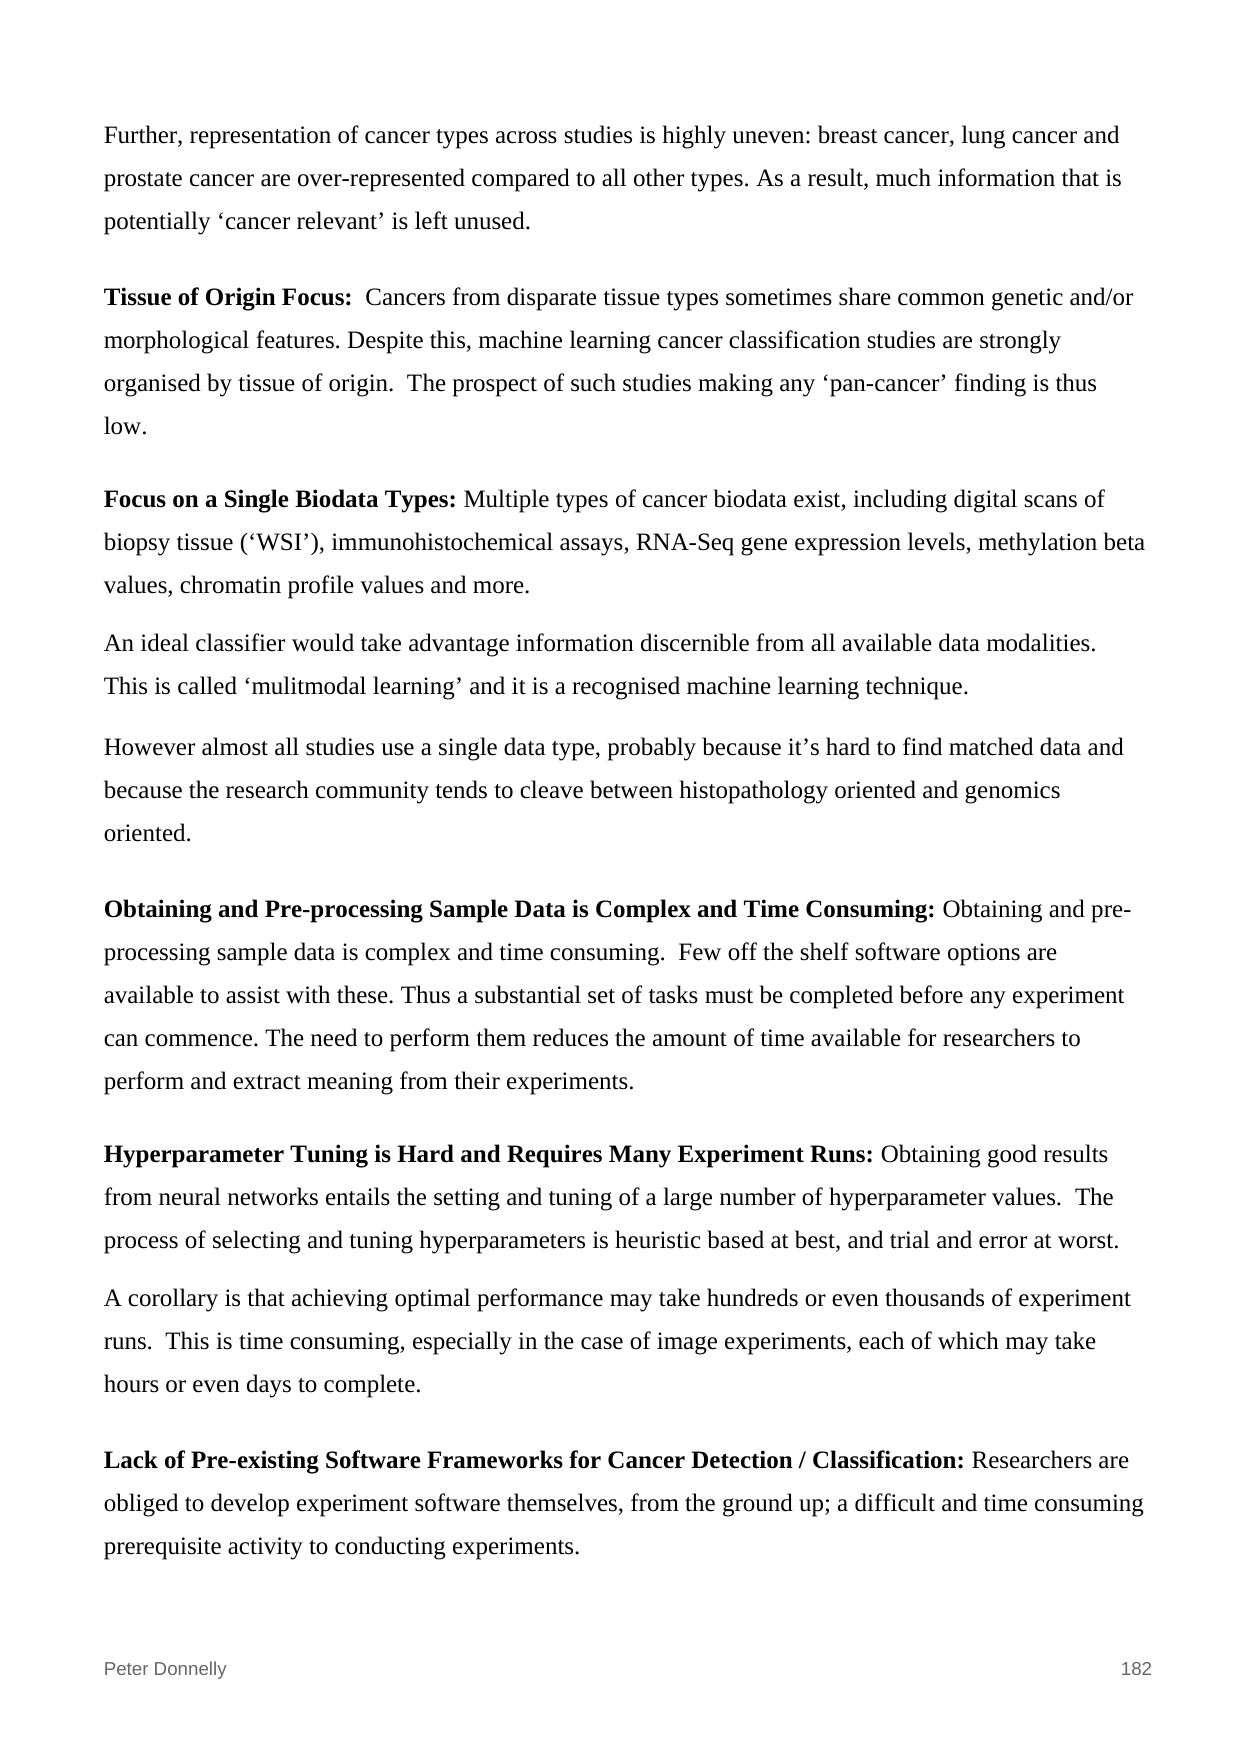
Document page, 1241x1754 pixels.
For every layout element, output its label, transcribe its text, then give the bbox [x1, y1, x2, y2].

text Lack of Pre-existing Software Frameworks for Cancer Detection / Classification: Researchers are obliged to develop experiment software themselves, from the ground up; a difficult and time consuming prerequisite activity to conducting experiments. [103, 1445, 1146, 1560]
text Tissue of Origin Focus: Cancers from disparate tissue types sometimes share common genetic and/or morphological features. Despite this, machine learning cancer classification studies are strongly organised by tissue of origin. The prospect of such studies making any ‘pan-cancer’ finding is thus low. [103, 282, 1146, 440]
text Further, representation of cancer types across studies is highly uneven: breast cancer, lung cancer and prostate cancer are over-represented compared to all other types. As a result, much information that is potentially ‘cancer relevant’ is left unused. [103, 120, 1146, 235]
text An ideal classifier would take advantage information discernible from all available data modalities. This is called ‘mulitmodal learning’ and it is a recognised machine learning technique. [103, 628, 1146, 700]
text However almost all studies use a single data type, probably because it’s hard to find matched data and because the research community tends to cleave between histopathology oriented and genomics oriented. [103, 732, 1146, 847]
text A corollary is that achieving optimal performance may take hundreds or even thousands of experiment runs. This is time consuming, especially in the case of image experiments, each of which may take hours or even days to complete. [103, 1283, 1146, 1398]
text Obtaining and Pre-processing Sample Data is Complex and Time Consuming: Obtaining and pre-processing sample data is complex and time consuming. Few off the shelf software options are available to assist with these. Thus a substantial set of tasks must be completed before any experiment can commence. The need to perform them reduces the amount of time available for researchers to perform and extract meaning from their experiments. [103, 894, 1146, 1095]
text Focus on a Single Biodata Types: Multiple types of cancer biodata exist, including digital scans of biopsy tissue (‘WSI’), immunohistochemical assays, RNA-Seq gene expression levels, methylation beta values, chromatin profile values and more. [103, 484, 1146, 599]
text Hyperparameter Tuning is Hard and Requires Many Experiment Runs: Obtaining good results from neural networks entails the setting and tuning of a large number of hyperparameter values. The process of selecting and tuning hyperparameters is heuristic based at best, and trial and error at worst. [103, 1139, 1146, 1254]
